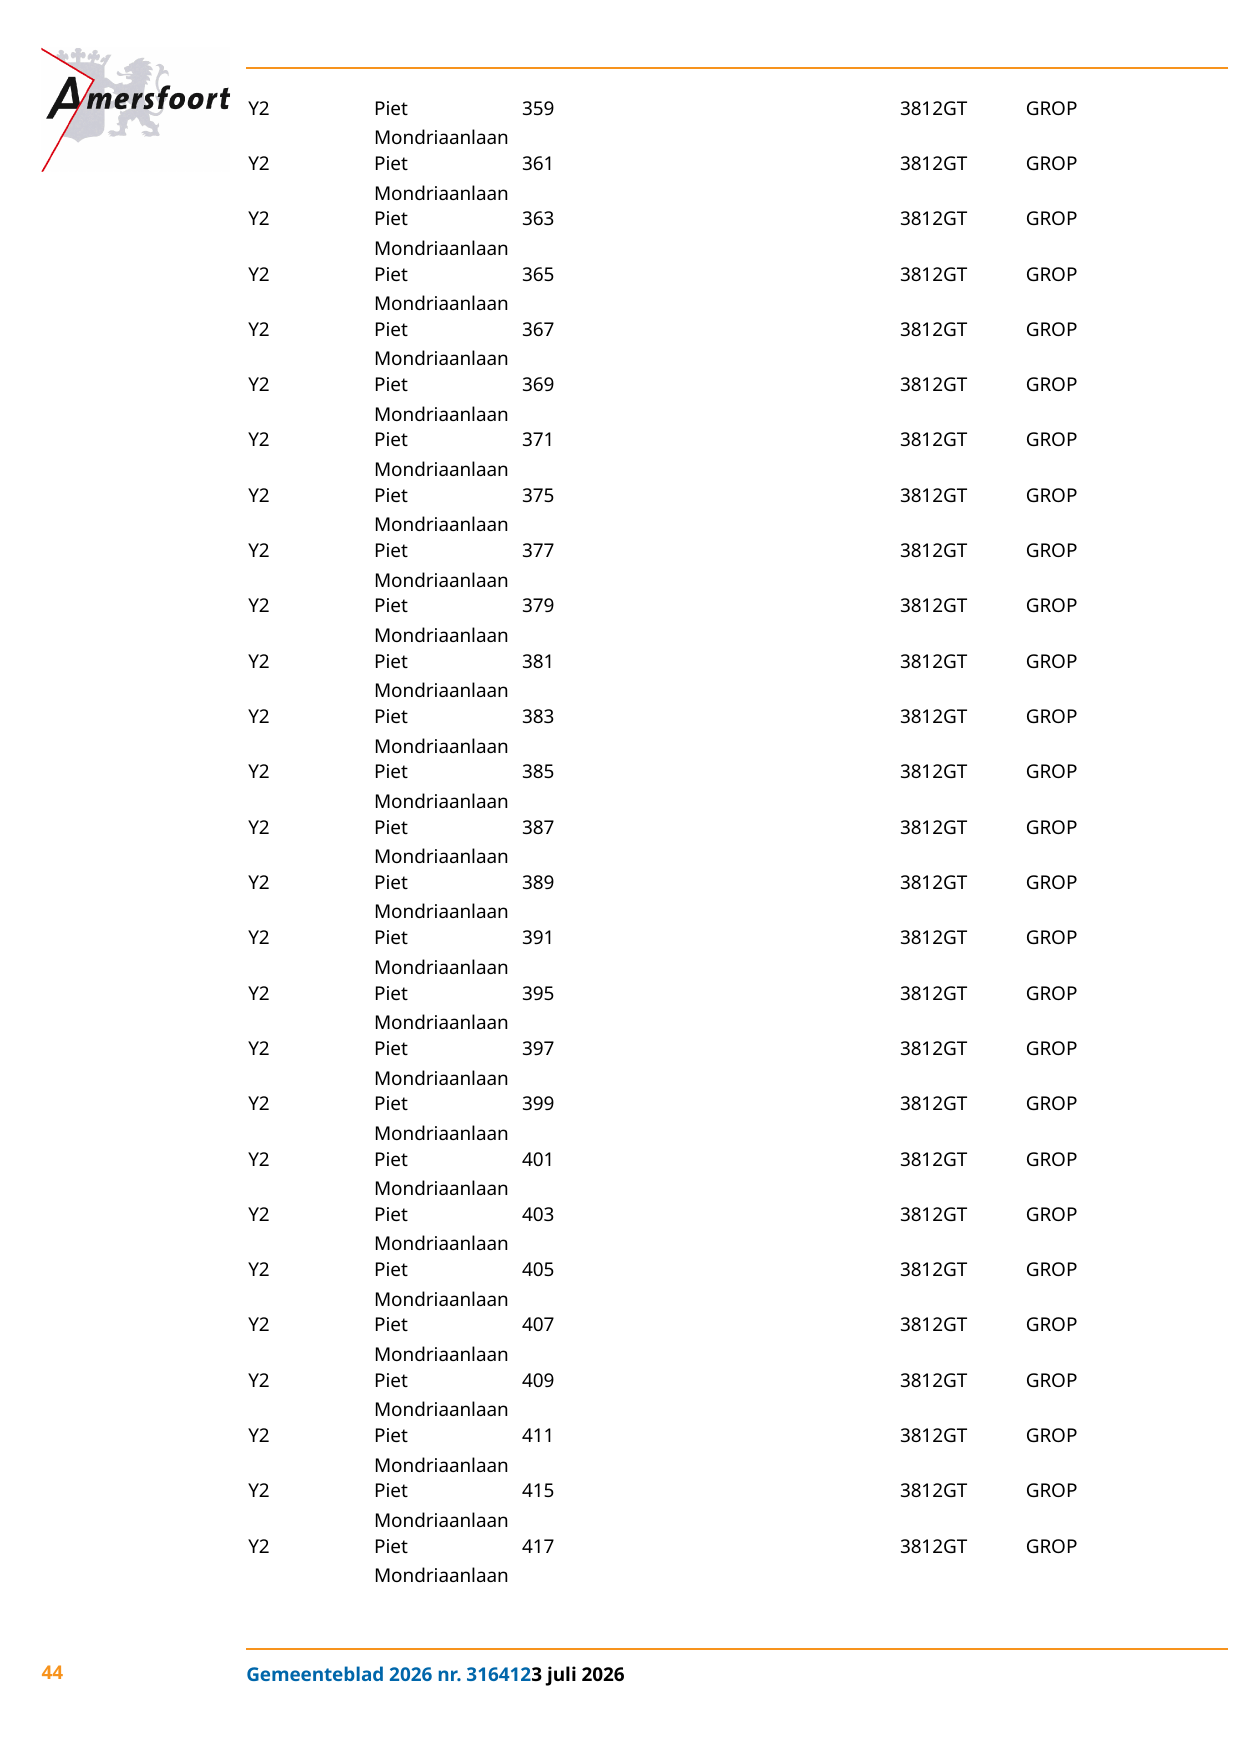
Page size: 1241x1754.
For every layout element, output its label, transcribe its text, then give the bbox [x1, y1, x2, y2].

table_cell 3812GT [900, 537, 1026, 593]
table_cell Piet Mondriaanlaan [374, 537, 522, 593]
table_cell [774, 980, 900, 1035]
table_cell Y2 [248, 1533, 374, 1588]
table_cell [774, 1201, 900, 1256]
table_cell [774, 1478, 900, 1533]
table_cell [648, 648, 774, 703]
table_cell Y2 [248, 869, 374, 924]
table_cell 377 [522, 537, 648, 593]
table_cell GROP [1026, 261, 1152, 316]
table_cell [774, 1035, 900, 1090]
table_cell [774, 593, 900, 648]
table_cell Piet Mondriaanlaan [374, 1367, 522, 1422]
table_cell [774, 1367, 900, 1422]
table_cell GROP [1026, 316, 1152, 371]
table_cell GROP [1026, 1533, 1152, 1588]
table_cell [648, 593, 774, 648]
table_cell Y2 [248, 759, 374, 814]
table_cell 3812GT [900, 371, 1026, 427]
table_cell 405 [522, 1256, 648, 1312]
table_cell [774, 316, 900, 371]
table_cell 3812GT [900, 869, 1026, 924]
table_cell 3812GT [900, 1422, 1026, 1478]
table_cell [774, 1422, 900, 1478]
table_cell 3812GT [900, 316, 1026, 371]
table_cell 3812GT [900, 1146, 1026, 1201]
table_cell [774, 869, 900, 924]
table_cell 407 [522, 1312, 648, 1367]
table_cell 3812GT [900, 1201, 1026, 1256]
table_cell Piet Mondriaanlaan [374, 150, 522, 205]
table_cell 369 [522, 371, 648, 427]
table_cell Y2 [248, 925, 374, 980]
table_cell [648, 1478, 774, 1533]
table_cell 363 [522, 205, 648, 261]
table_cell [648, 869, 774, 924]
table_cell Y2 [248, 1090, 374, 1146]
table_cell [648, 150, 774, 205]
table_cell Y2 [248, 814, 374, 869]
table_cell GROP [1026, 1035, 1152, 1090]
table_cell GROP [1026, 1146, 1152, 1201]
table_cell [774, 427, 900, 482]
table_cell Y2 [248, 1312, 374, 1367]
table_cell Piet Mondriaanlaan [374, 1090, 522, 1146]
table_cell Piet Mondriaanlaan [374, 1256, 522, 1312]
table_cell 3812GT [900, 1035, 1026, 1090]
table_cell 411 [522, 1422, 648, 1478]
table_cell [774, 925, 900, 980]
table_cell 415 [522, 1478, 648, 1533]
table_cell Y2 [248, 1201, 374, 1256]
table_cell GROP [1026, 1367, 1152, 1422]
table_cell Piet Mondriaanlaan [374, 593, 522, 648]
table_cell 3812GT [900, 814, 1026, 869]
table_cell Y2 [248, 1422, 374, 1478]
table_cell 3812GT [900, 427, 1026, 482]
table_cell Y2 [248, 1478, 374, 1533]
table_cell [648, 482, 774, 537]
table_cell Piet Mondriaanlaan [374, 1533, 522, 1588]
table_cell GROP [1026, 648, 1152, 703]
table_cell [774, 482, 900, 537]
table_cell [648, 1146, 774, 1201]
table_cell GROP [1026, 1256, 1152, 1312]
table_cell [774, 95, 900, 150]
table_cell Piet Mondriaanlaan [374, 205, 522, 261]
table_cell 361 [522, 150, 648, 205]
picture [41, 47, 231, 172]
table_cell 381 [522, 648, 648, 703]
table_cell [648, 703, 774, 758]
table_cell [648, 1533, 774, 1588]
table_cell 409 [522, 1367, 648, 1422]
table_cell Y2 [248, 1367, 374, 1422]
table_cell 3812GT [900, 1533, 1026, 1588]
table_cell 3812GT [900, 980, 1026, 1035]
table_cell Piet Mondriaanlaan [374, 1035, 522, 1090]
table_cell GROP [1026, 1422, 1152, 1478]
table_cell [648, 316, 774, 371]
table_cell 3812GT [900, 925, 1026, 980]
table_cell Piet Mondriaanlaan [374, 371, 522, 427]
table_cell [648, 537, 774, 593]
table_cell Piet Mondriaanlaan [374, 95, 522, 150]
table_cell 3812GT [900, 1478, 1026, 1533]
table_cell Piet Mondriaanlaan [374, 1312, 522, 1367]
table_cell 389 [522, 869, 648, 924]
table_cell 3812GT [900, 95, 1026, 150]
table_cell Y2 [248, 95, 374, 150]
table_cell Y2 [248, 1035, 374, 1090]
table_cell Piet Mondriaanlaan [374, 482, 522, 537]
table_cell 385 [522, 759, 648, 814]
table_cell 3812GT [900, 593, 1026, 648]
table_cell 387 [522, 814, 648, 869]
table_cell 3812GT [900, 482, 1026, 537]
table_cell [648, 980, 774, 1035]
table_cell Piet Mondriaanlaan [374, 427, 522, 482]
table_cell [648, 1422, 774, 1478]
table_cell Piet Mondriaanlaan [374, 703, 522, 758]
table_cell Y2 [248, 427, 374, 482]
table_cell 365 [522, 261, 648, 316]
table_cell GROP [1026, 703, 1152, 758]
table_cell GROP [1026, 814, 1152, 869]
table_cell Y2 [248, 316, 374, 371]
table_cell [648, 95, 774, 150]
table_cell 399 [522, 1090, 648, 1146]
table_cell GROP [1026, 371, 1152, 427]
table_cell [774, 648, 900, 703]
table_cell Piet Mondriaanlaan [374, 1146, 522, 1201]
table_cell [648, 1367, 774, 1422]
table_cell [648, 371, 774, 427]
table_cell GROP [1026, 427, 1152, 482]
table_cell 3812GT [900, 1090, 1026, 1146]
table_cell 383 [522, 703, 648, 758]
table_cell GROP [1026, 980, 1152, 1035]
table_cell [648, 814, 774, 869]
table_cell Y2 [248, 482, 374, 537]
table_cell Y2 [248, 205, 374, 261]
table_cell GROP [1026, 1478, 1152, 1533]
table_cell Y2 [248, 150, 374, 205]
table_cell [774, 1146, 900, 1201]
table_cell 395 [522, 980, 648, 1035]
table_cell 367 [522, 316, 648, 371]
table_cell Y2 [248, 703, 374, 758]
table_cell Y2 [248, 648, 374, 703]
table_cell [648, 1090, 774, 1146]
table_cell 403 [522, 1201, 648, 1256]
table_cell Piet Mondriaanlaan [374, 814, 522, 869]
table_cell [648, 925, 774, 980]
table_cell GROP [1026, 869, 1152, 924]
table_cell [774, 150, 900, 205]
table_cell [648, 205, 774, 261]
table_cell Y2 [248, 980, 374, 1035]
table_cell 3812GT [900, 205, 1026, 261]
table_cell 3812GT [900, 1367, 1026, 1422]
table_cell [774, 371, 900, 427]
table_cell 359 [522, 95, 648, 150]
table_cell [774, 205, 900, 261]
table_cell 391 [522, 925, 648, 980]
table_cell 3812GT [900, 703, 1026, 758]
table_cell GROP [1026, 1090, 1152, 1146]
table_cell [648, 1256, 774, 1312]
table_cell [774, 261, 900, 316]
table_cell 3812GT [900, 150, 1026, 205]
table_cell [648, 427, 774, 482]
table_cell Piet Mondriaanlaan [374, 759, 522, 814]
table_cell 397 [522, 1035, 648, 1090]
table_cell Y2 [248, 371, 374, 427]
table_cell 3812GT [900, 1256, 1026, 1312]
table_cell Piet Mondriaanlaan [374, 261, 522, 316]
table_cell 375 [522, 482, 648, 537]
table_cell 371 [522, 427, 648, 482]
table_cell [774, 1090, 900, 1146]
table_cell GROP [1026, 205, 1152, 261]
table_cell Piet Mondriaanlaan [374, 980, 522, 1035]
table_cell [648, 261, 774, 316]
table_cell [648, 1035, 774, 1090]
table_cell Piet Mondriaanlaan [374, 1478, 522, 1533]
table_cell Y2 [248, 261, 374, 316]
table_cell [774, 703, 900, 758]
table_cell [774, 1533, 900, 1588]
table_cell Piet Mondriaanlaan [374, 1201, 522, 1256]
table_cell [774, 814, 900, 869]
table_cell [774, 759, 900, 814]
table_cell Piet Mondriaanlaan [374, 925, 522, 980]
table_cell Y2 [248, 537, 374, 593]
table_cell GROP [1026, 482, 1152, 537]
table_cell 401 [522, 1146, 648, 1201]
table_cell Y2 [248, 1256, 374, 1312]
table_cell GROP [1026, 150, 1152, 205]
table_cell [648, 759, 774, 814]
table_cell 379 [522, 593, 648, 648]
table_cell [774, 1312, 900, 1367]
table_cell 3812GT [900, 1312, 1026, 1367]
table_cell [648, 1312, 774, 1367]
table_cell GROP [1026, 95, 1152, 150]
table_cell Y2 [248, 593, 374, 648]
table_cell [648, 1201, 774, 1256]
table_cell 417 [522, 1533, 648, 1588]
table_cell [774, 1256, 900, 1312]
table_cell GROP [1026, 593, 1152, 648]
table_cell Piet Mondriaanlaan [374, 316, 522, 371]
table_cell Piet Mondriaanlaan [374, 648, 522, 703]
table_cell [774, 537, 900, 593]
table_cell 3812GT [900, 261, 1026, 316]
table_cell Piet Mondriaanlaan [374, 869, 522, 924]
table_cell GROP [1026, 537, 1152, 593]
table_cell 3812GT [900, 759, 1026, 814]
table_cell GROP [1026, 1312, 1152, 1367]
table_cell 3812GT [900, 648, 1026, 703]
table_cell Piet Mondriaanlaan [374, 1422, 522, 1478]
table_cell GROP [1026, 759, 1152, 814]
table_cell Y2 [248, 1146, 374, 1201]
table_cell GROP [1026, 1201, 1152, 1256]
table_cell GROP [1026, 925, 1152, 980]
